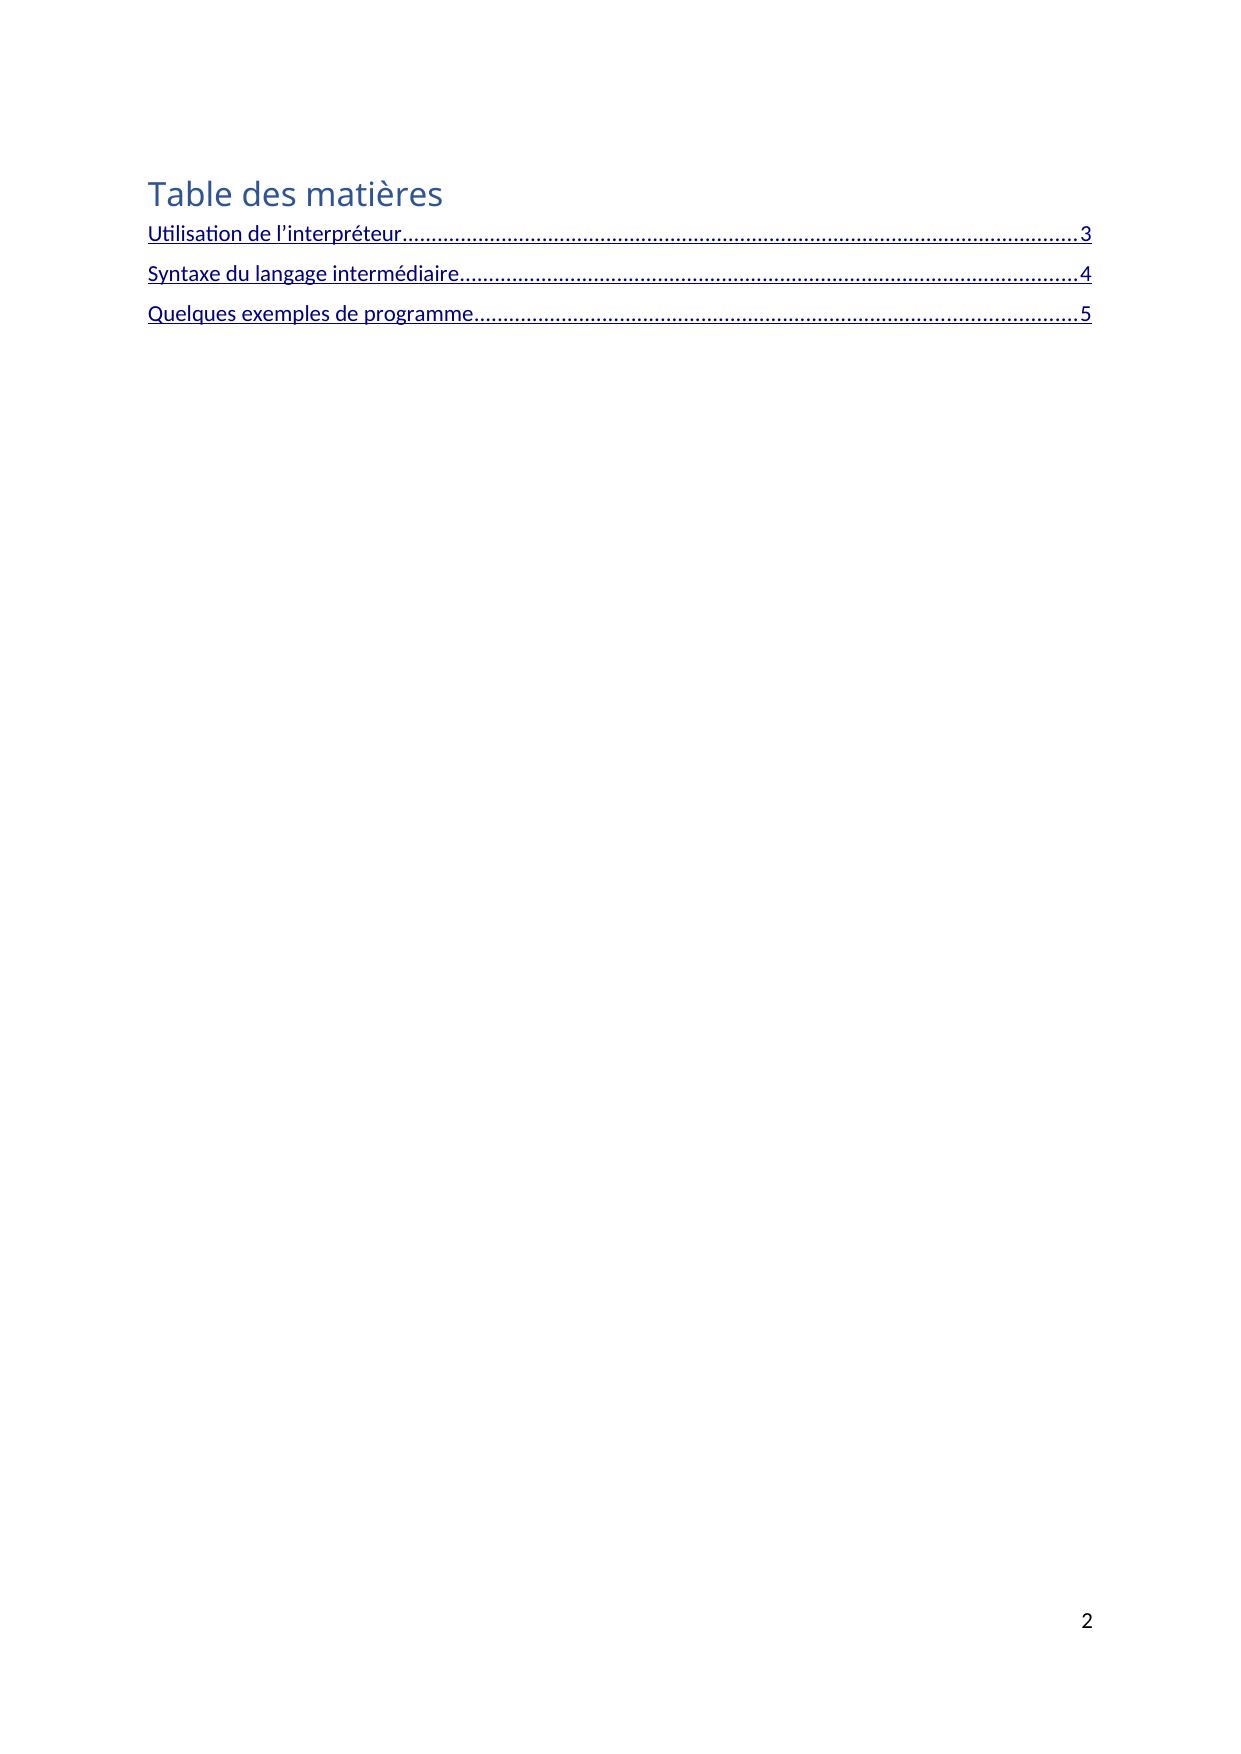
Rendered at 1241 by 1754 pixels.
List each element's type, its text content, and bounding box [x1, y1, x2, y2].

text Table des matières [148, 171, 1093, 216]
text Syntaxe du langage intermédiaire 4 [148, 259, 1093, 287]
text Quelques exemples de programme 5 [148, 299, 1093, 327]
text Utilisation de l’interpréteur 3 [148, 219, 1093, 247]
